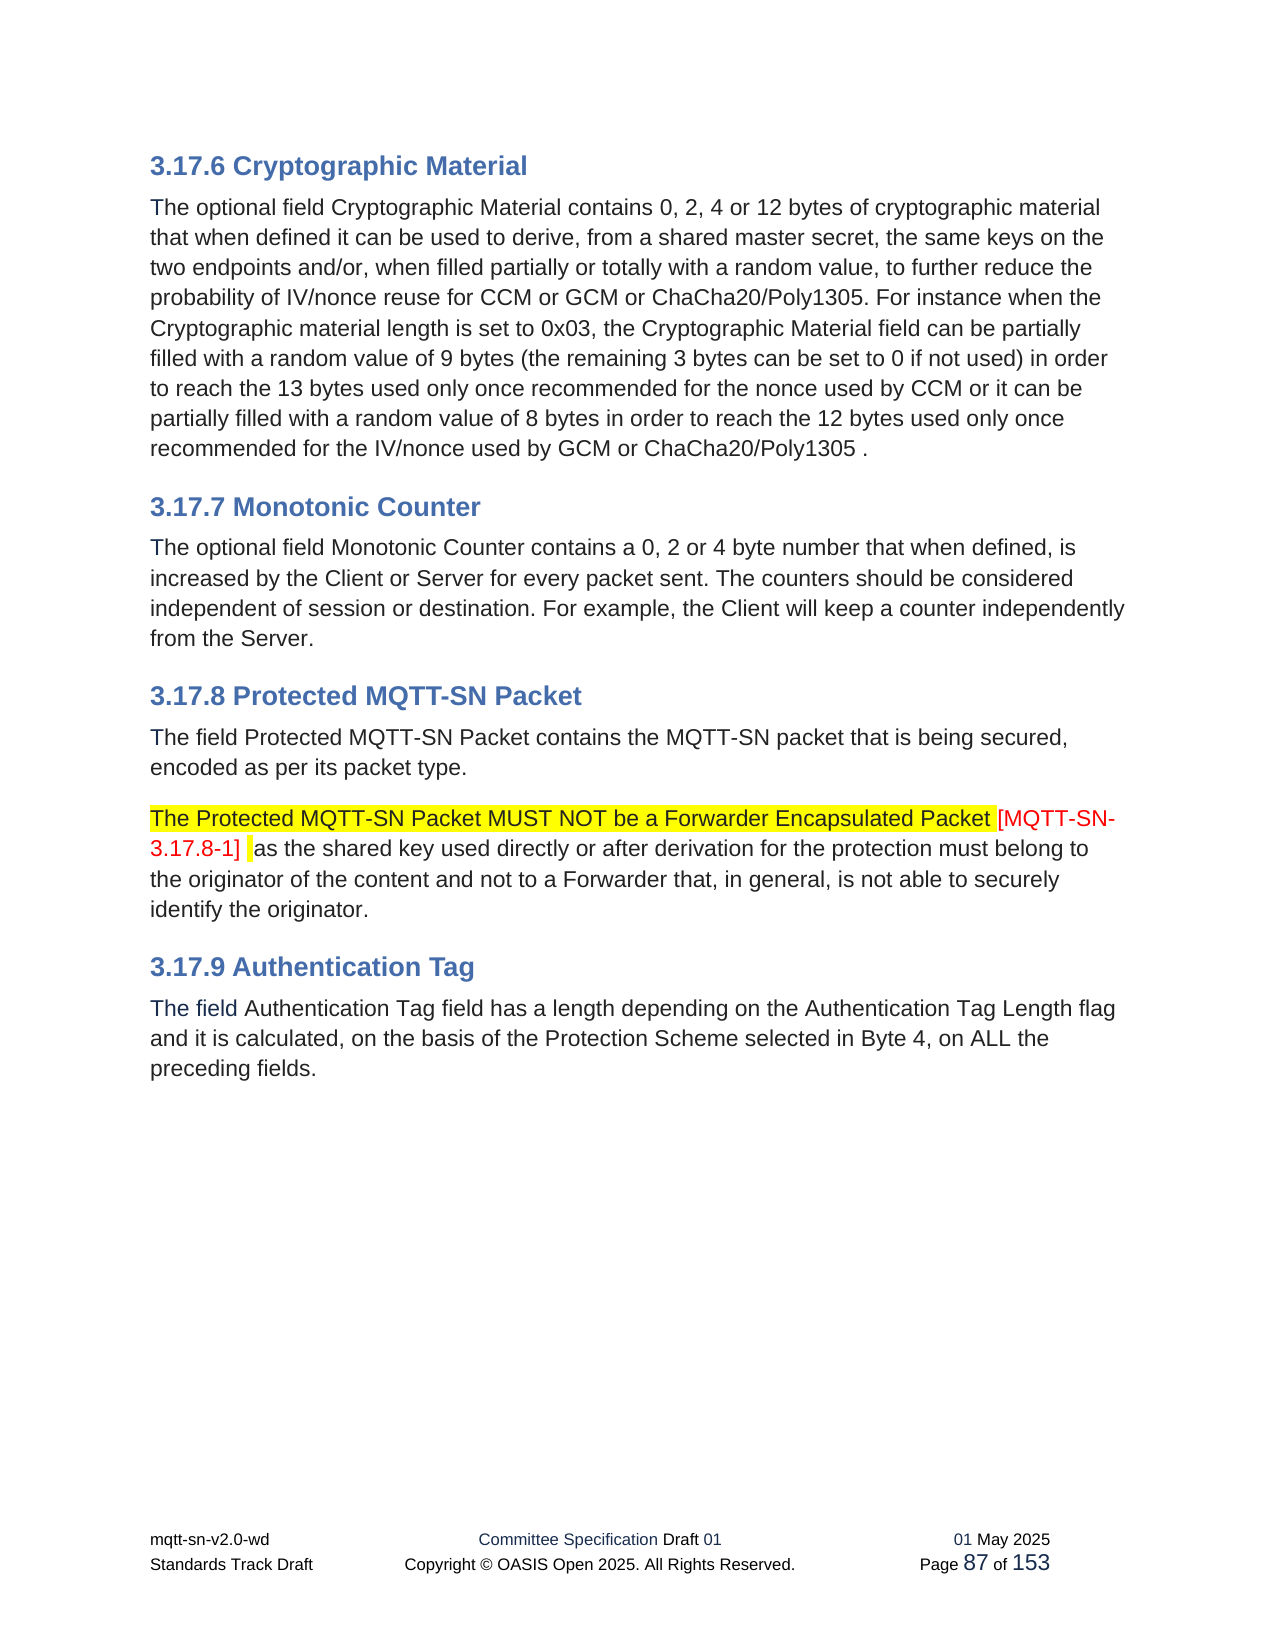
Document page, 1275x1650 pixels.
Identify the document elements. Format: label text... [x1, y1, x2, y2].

text The Protected MQTT-SN Packet MUST NOT be a Forwarder Encapsulated Packet [MQTT-SN-3.17.8-1] as the shared key used directly or after derivation for the protection must belong to the originator of the content and not to a Forwarder that, in general, is not able to securely identify the originator. [150, 805, 1124, 922]
text The field Authentication Tag field has a length depending on the Authentication Tag Length flag and it is calculated, on the basis of the Protection Scheme selected in Byte 4, on ALL the preceding fields. [150, 995, 1124, 1082]
subtitle 3.17.7 Monotonic Counter [150, 491, 1124, 522]
subtitle 3.17.6 Cryptographic Material [150, 150, 1124, 181]
text The optional field Cryptographic Material contains 0, 2, 4 or 12 bytes of cryptographic material that when defined it can be used to derive, from a shared master secret, the same keys on the two endpoints and/or, when filled partially or totally with a random value, to further reduce the probability of IV/nonce reuse for CCM or GCM or ChaCha20/Poly1305. For instance when the Cryptographic material length is set to 0x03, the Cryptographic Material field can be partially filled with a random value of 9 bytes (the remaining 3 bytes can be set to 0 if not used) in order to reach the 13 bytes used only once recommended for the nonce used by CCM or it can be partially filled with a random value of 8 bytes in order to reach the 12 bytes used only once recommended for the IV/nonce used by GCM or ChaCha20/Poly1305 . [150, 194, 1124, 462]
text The optional field Monotonic Counter contains a 0, 2 or 4 byte number that when defined, is increased by the Client or Server for every packet sent. The counters should be considered independent of session or destination. For example, the Client will keep a counter independently from the Server. [150, 534, 1124, 651]
text The field Protected MQTT-SN Packet contains the MQTT-SN packet that is being secured, encoded as per its packet type. [150, 724, 1124, 781]
subtitle 3.17.9 Authentication Tag [150, 951, 1124, 982]
subtitle 3.17.8 Protected MQTT-SN Packet [150, 680, 1124, 711]
